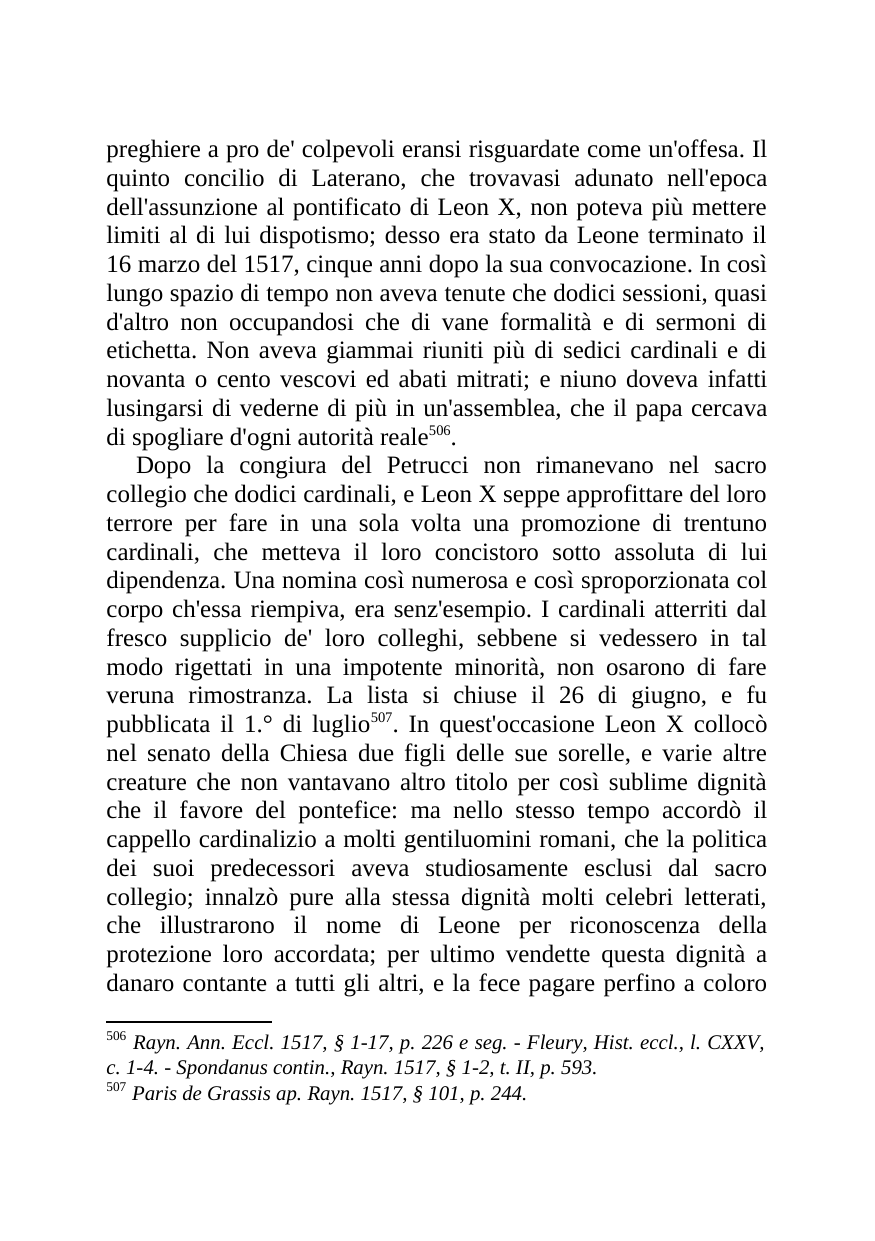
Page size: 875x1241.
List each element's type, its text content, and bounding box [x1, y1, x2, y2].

text Rayn. Ann. Eccl. 1517, § 1-17, p. 226 e seg. - Fleury, Hist. eccl., l. CXXV, c. 1-4. - Spondanus contin., Rayn. 1517, § 1-2, t. II, p. 593. [106, 1028, 768, 1079]
text Paris de Grassis ap. Rayn. 1517, § 101, p. 244. [106, 1079, 768, 1105]
text Dopo la congiura del Petrucci non rimanevano nel sacro collegio che dodici cardinali, e Leon X seppe approfittare del loro terrore per fare in una sola volta una promozione di trentuno cardinali, che metteva il loro concistoro sotto assoluta di lui dipendenza. Una nomina così numerosa e così sproporzionata col corpo ch'essa riempiva, era senz'esempio. I cardinali atterriti dal fresco supplicio de' loro colleghi, sebbene si vedessero in tal modo rigettati in una impotente minorità, non osarono di fare veruna rimostranza. La lista si chiuse il 26 di giugno, e fu pubblicata il 1.° di luglio. In quest'occasione Leon X collocò nel senato della Chiesa due figli delle sue sorelle, e varie altre creature che non vantavano altro titolo per così sublime dignità che il favore del pontefice: ma nello stesso tempo accordò il cappello cardinalizio a molti gentiluomini romani, che la politica dei suoi predecessori aveva studiosamente esclusi dal sacro collegio; innalzò pure alla stessa dignità molti celebri letterati, che illustrarono il nome di Leone per riconoscenza della protezione loro accordata; per ultimo vendette questa dignità a danaro contante a tutti gli altri, e la fece pagare perfino a coloro [106, 451, 768, 997]
text preghiere a pro de' colpevoli eransi risguardate come un'offesa. Il quinto concilio di Laterano, che trovavasi adunato nell'epoca dell'assunzione al pontificato di Leon X, non poteva più mettere limiti al di lui dispotismo; desso era stato da Leone terminato il 16 marzo del 1517, cinque anni dopo la sua convocazione. In così lungo spazio di tempo non aveva tenute che dodici sessioni, quasi d'altro non occupandosi che di vane formalità e di sermoni di etichetta. Non aveva giammai riuniti più di sedici cardinali e di novanta o cento vescovi ed abati mitrati; e niuno doveva infatti lusingarsi di vederne di più in un'assemblea, che il papa cercava di spogliare d'ogni autorità reale. [106, 134, 768, 451]
